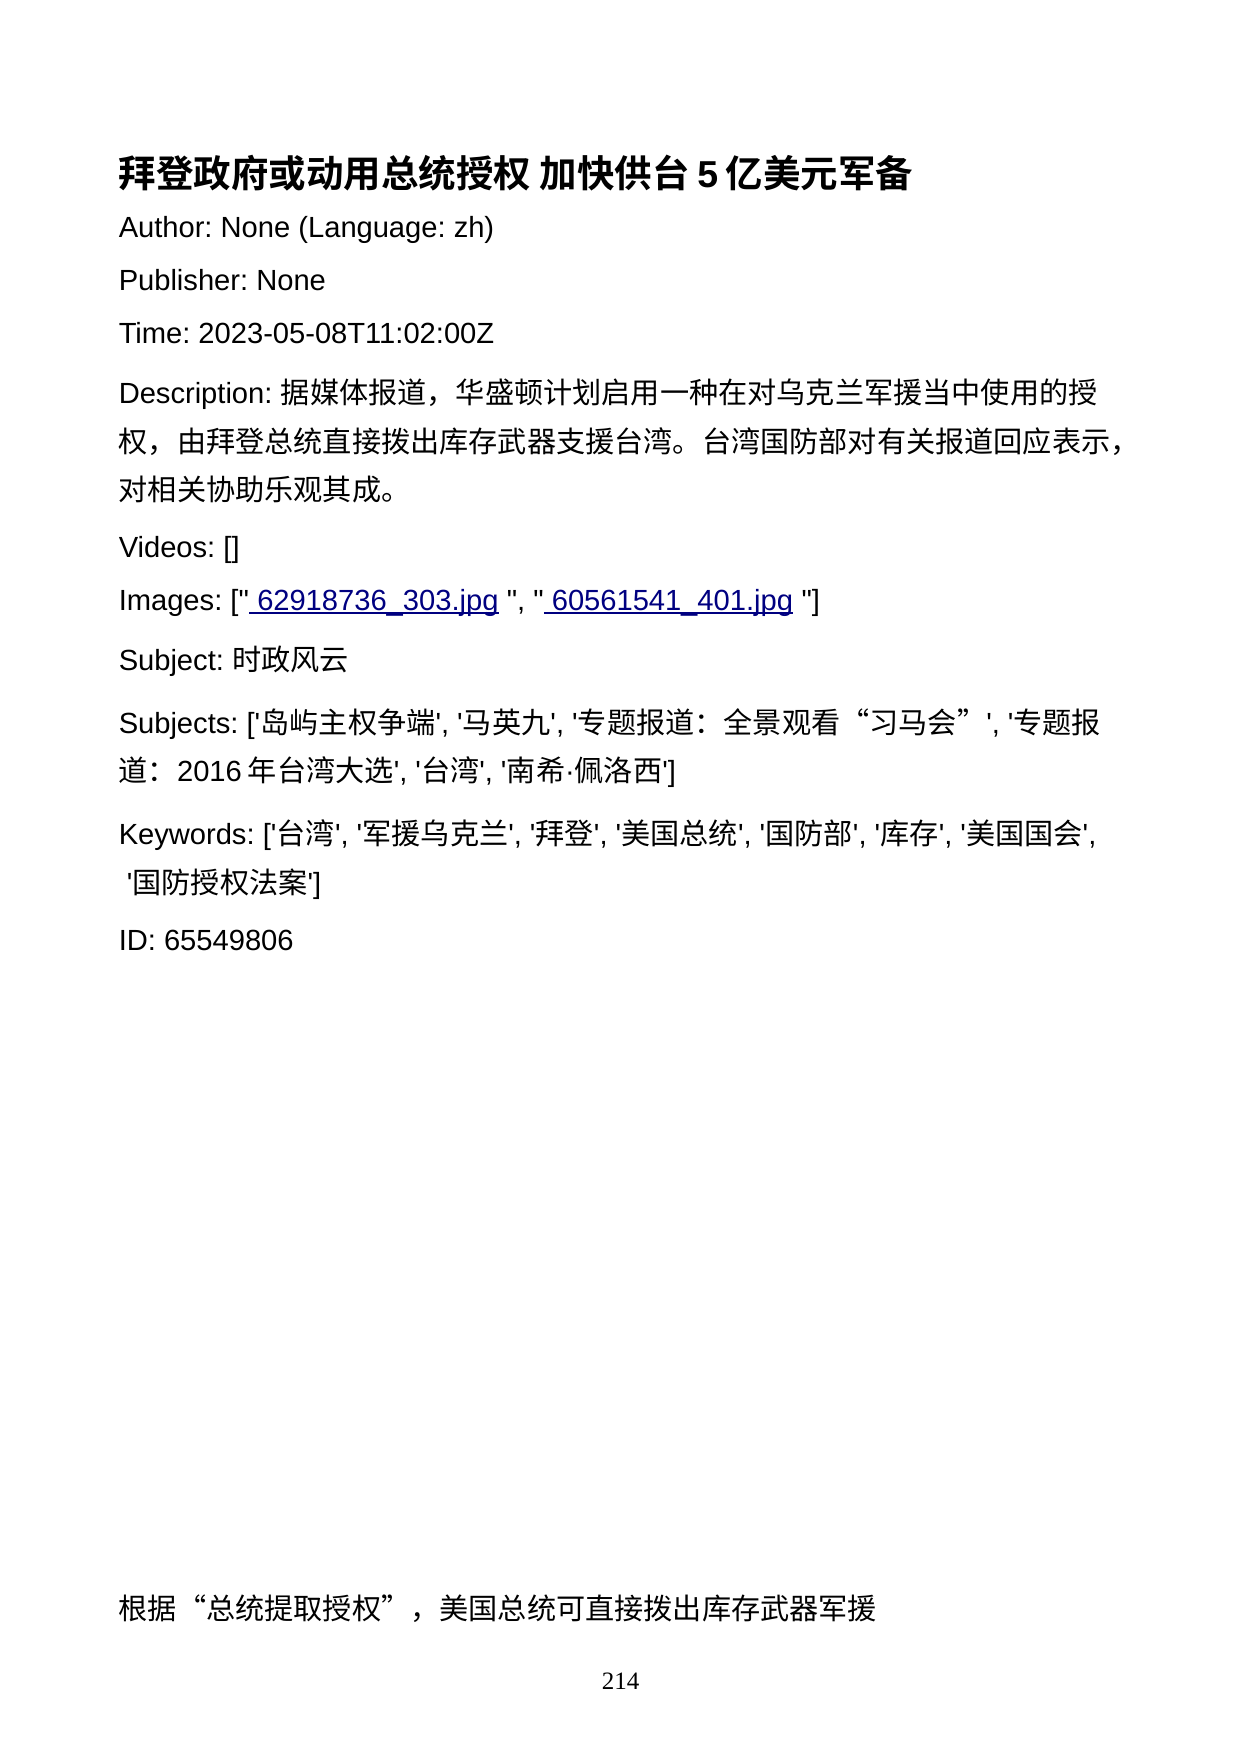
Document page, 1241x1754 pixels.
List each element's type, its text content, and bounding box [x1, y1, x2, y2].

text 根据“总统提取授权”，美国总统可直接拨出库存武器军援 [118, 1586, 1122, 1628]
subtitle 拜登政府或动用总统授权 加快供台5亿美元军备 [118, 143, 1122, 198]
text Author: None (Language: zh) [118, 210, 1122, 244]
text Subjects: ['岛屿主权争端', '马英九', '专题报道：全景观看“习马会”', '专题报道：2016年台湾大选', '台湾', '南希·佩洛西'] [118, 699, 1122, 790]
text Videos: [] [118, 530, 1122, 563]
text Images: [" 62918736_303.jpg ", " 60561541_401.jpg "] [118, 583, 1122, 617]
text Publisher: None [118, 263, 1122, 297]
text Subject: 时政风云 [118, 636, 1122, 678]
text Description: 据媒体报道，华盛顿计划启用一种在对乌克兰军援当中使用的授权，由拜登总统直接拨出库存武器支援台湾。台湾国防部对有关报道回应表示，对相关协助乐观其成。 [118, 370, 1122, 509]
text Time: 2023-05-08T11:02:00Z [118, 317, 1122, 350]
text ID: 65549806 [118, 923, 1122, 956]
text Keywords: ['台湾', '军援乌克兰', '拜登', '美国总统', '国防部', '库存', '美国国会', '国防授权法案'] [118, 811, 1122, 902]
